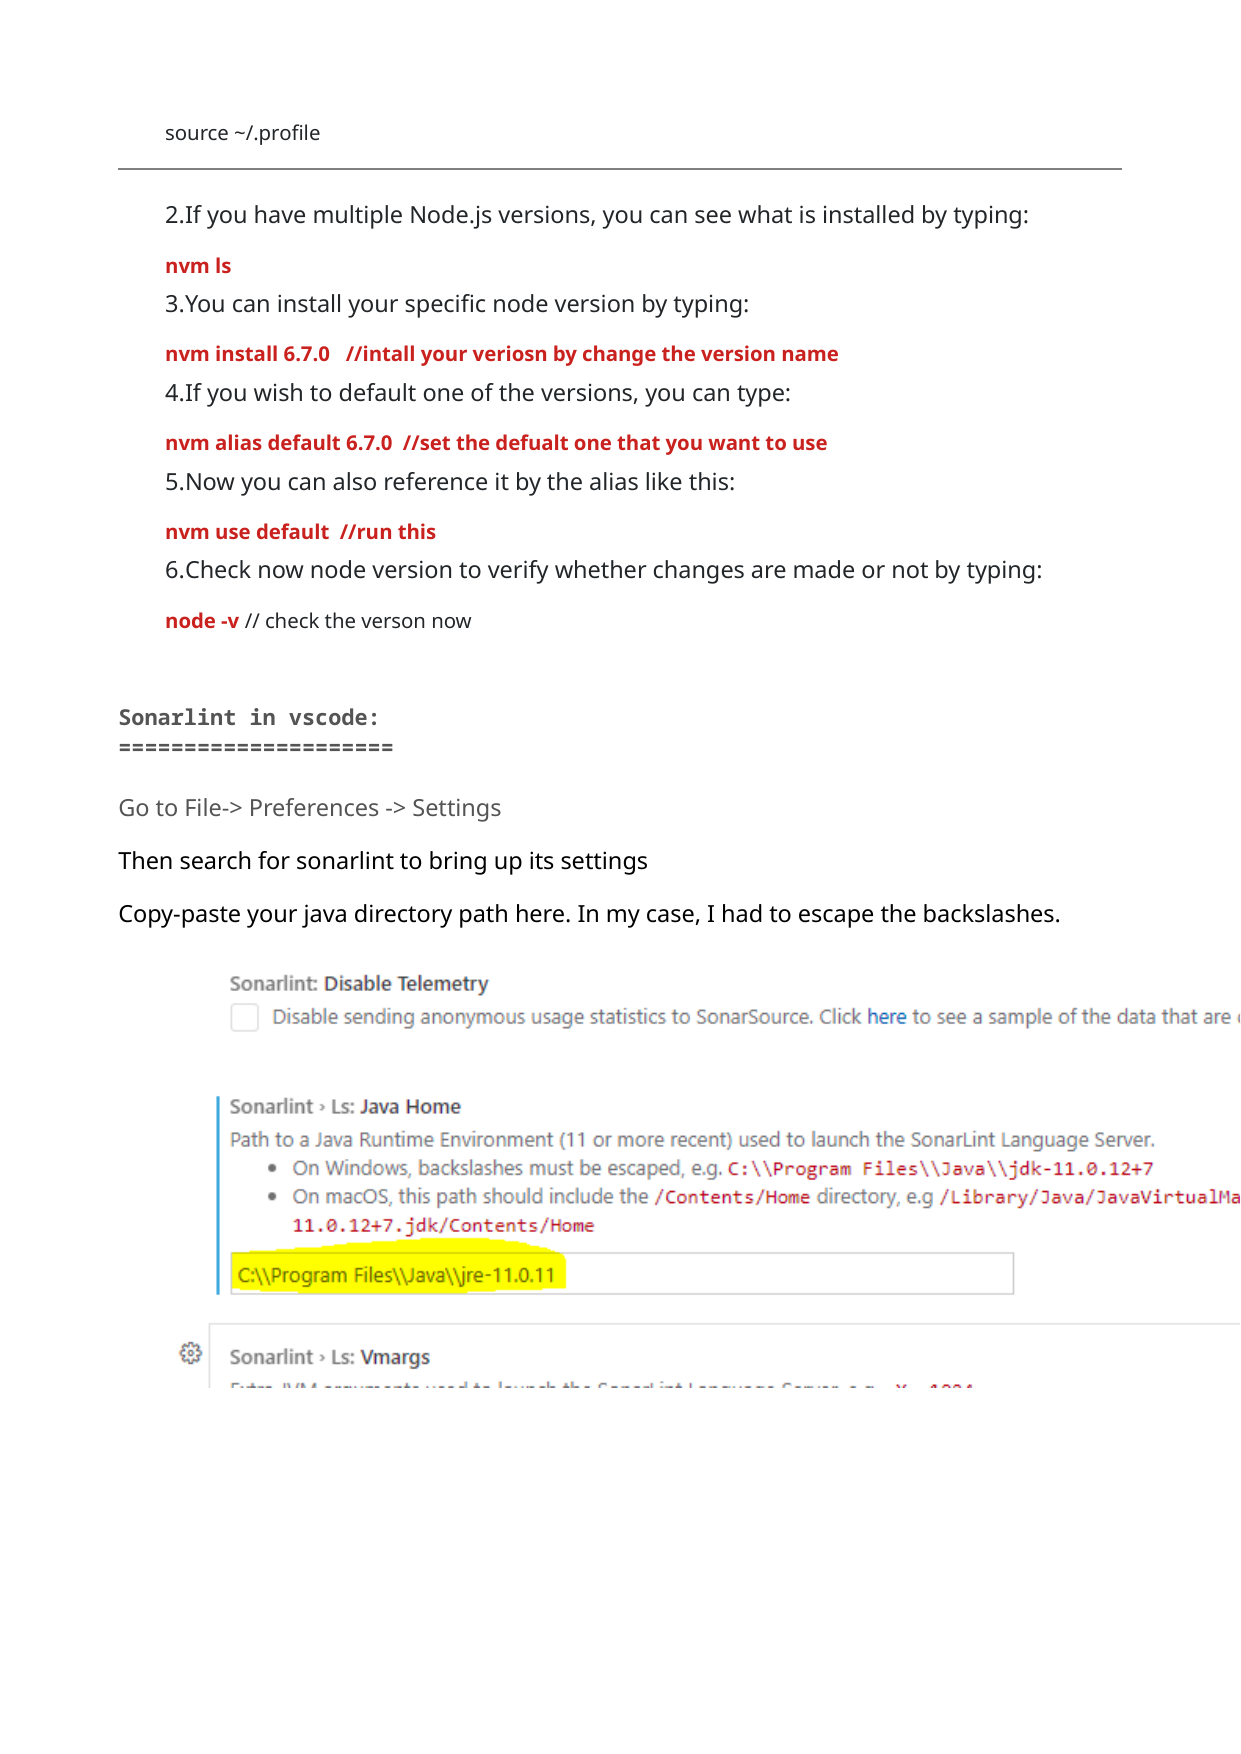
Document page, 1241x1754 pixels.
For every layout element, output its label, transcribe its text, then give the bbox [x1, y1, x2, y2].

list If you wish to default one of the versions, you can type: [118, 376, 1122, 408]
text Then search for sonarlint to bring up its settings [118, 844, 1122, 876]
list nvm install 6.7.0 //intall your veriosn by change the version name [118, 340, 1122, 368]
list nvm alias default 6.7.0 //set the defualt one that you want to use [118, 429, 1122, 457]
text Sonarlint in vscode: ===================== [118, 702, 1122, 762]
list node -v // check the verson now [118, 607, 1122, 634]
list If you have multiple Node.js versions, you can see what is installed by typing: [118, 198, 1122, 230]
list Now you can also reference it by the alias like this: [118, 465, 1122, 497]
list nvm use default //run this [118, 518, 1122, 546]
picture [118, 950, 1241, 1388]
text Go to File-> Preferences -> Settings [118, 792, 1122, 823]
list nvm ls [118, 251, 1122, 279]
list You can install your specific node version by typing: [118, 287, 1122, 319]
list source ~/.profile [118, 118, 1122, 146]
text Copy-paste your java directory path here. In my case, I had to escape the backslashes. [118, 897, 1122, 929]
list Check now node version to verify whether changes are made or not by typing: [118, 554, 1122, 586]
